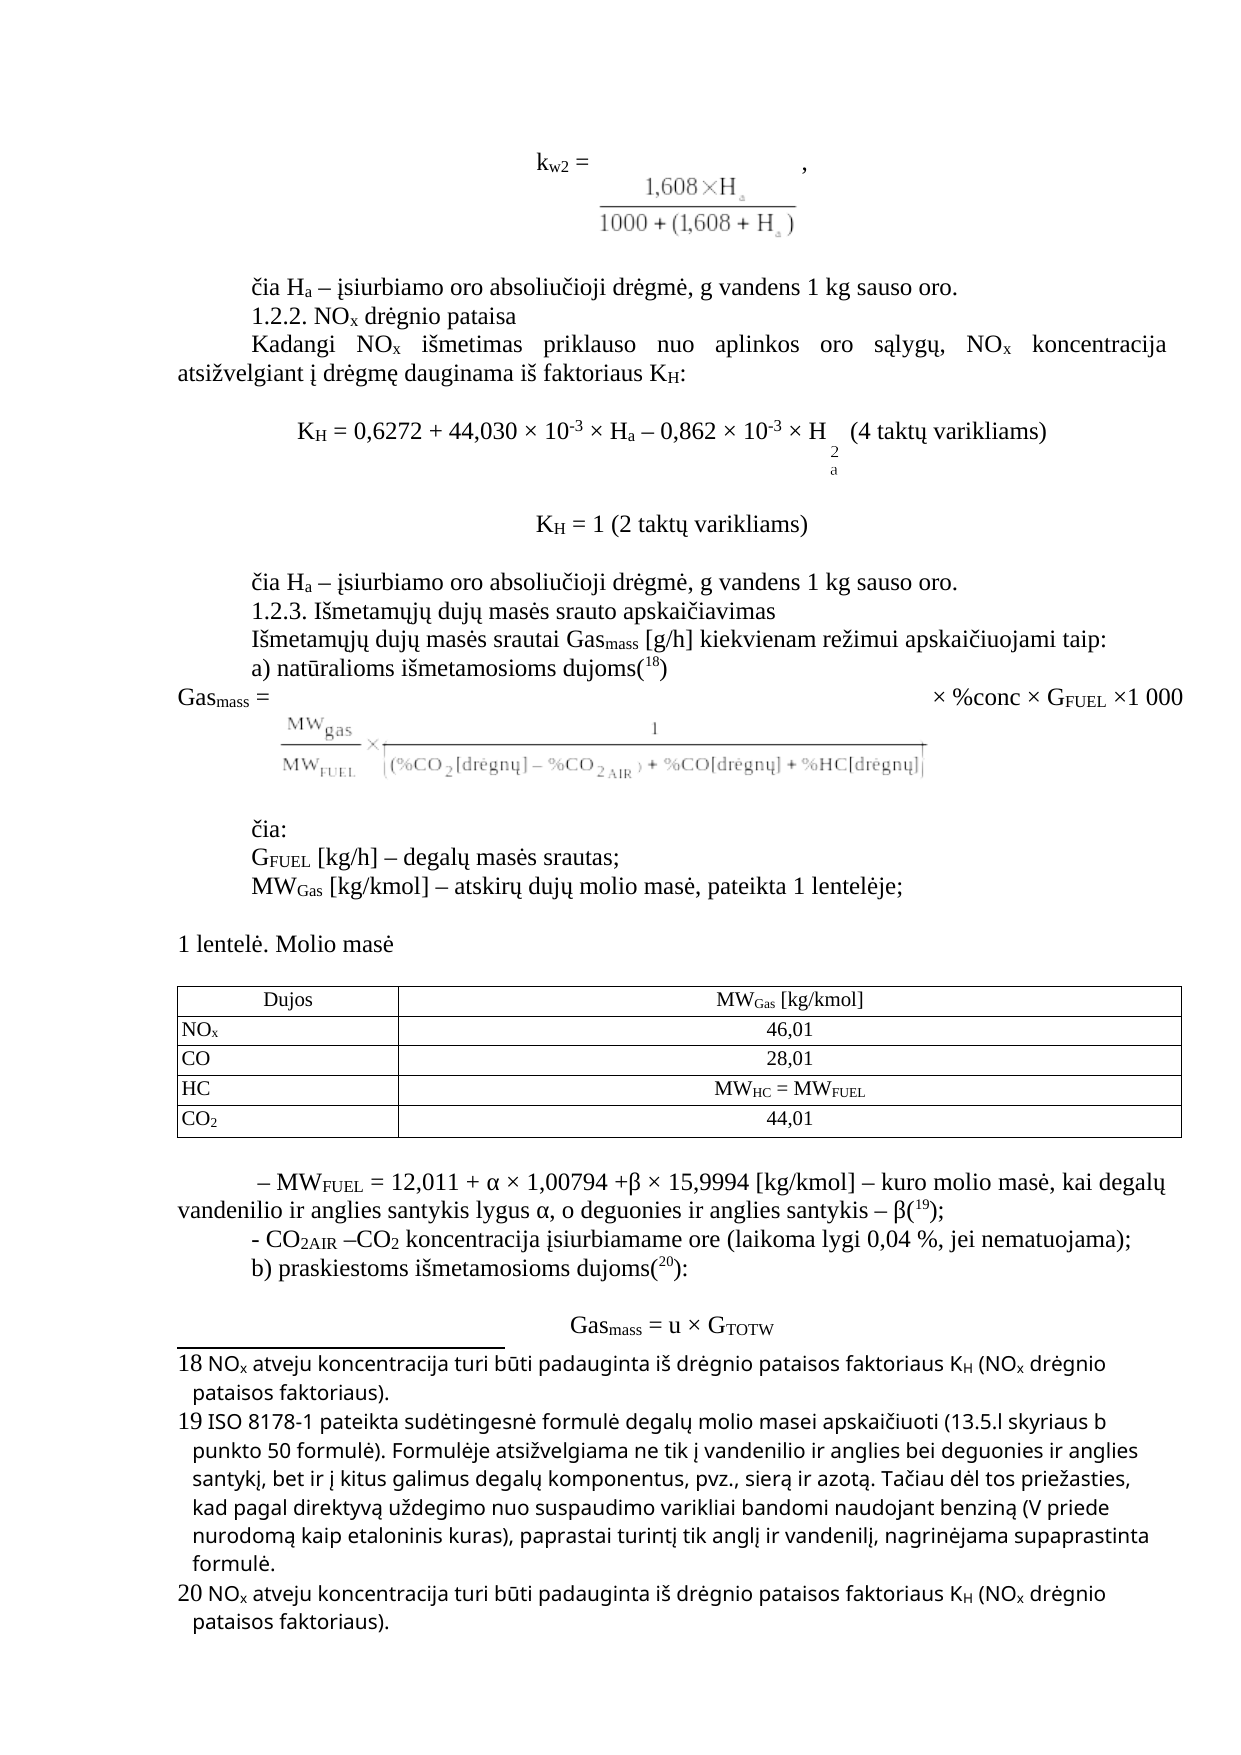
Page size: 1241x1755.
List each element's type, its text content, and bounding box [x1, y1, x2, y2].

text – MWFUEL = 12,011 + α × 1,00794 +β × 15,9994 [kg/kmol] – kuro molio masė, kai degalų vandenilio ir anglies santykis lygus α, o deguonies ir anglies santykis – β(); [177, 1167, 1166, 1224]
text Išmetamųjų dujų masės srautai Gasmass [g/h] kiekvienam režimui apskaičiuojami taip: [177, 624, 1166, 653]
text GFUEL [kg/h] – degalų masės srautas; [177, 842, 1166, 871]
table_cell NOx [178, 1017, 398, 1045]
text ISO 8178-1 pateikta sudėtingesnė formulė degalų molio masei apskaičiuoti (13.5.l skyriaus b punkto 50 formulė). Formulėje atsižvelgiama ne tik į vandenilio ir anglies bei deguonies ir anglies santykį, bet ir į kitus galimus degalų komponentus, pvz., sierą ir azotą. Tačiau dėl tos priežasties, kad pagal direktyvą uždegimo nuo suspaudimo varikliai bandomi naudojant benziną (V priede nurodomą kaip etaloninis kuras), paprastai turintį tik anglį ir vandenilį, nagrinėjama supaprastinta formulė. [177, 1406, 1166, 1578]
table_header MWGas [kg/kmol] [399, 987, 1181, 1016]
table_cell MWHC = MWFUEL [399, 1076, 1181, 1105]
text 1 lentelė. Molio masė [177, 929, 1166, 957]
table_cell 28,01 [399, 1046, 1181, 1075]
text čia Ha – įsiurbiamo oro absoliučioji drėgmė, g vandens 1 kg sauso oro. [177, 567, 1166, 596]
text Gasmass = × %conc × GFUEL ×1 000 [177, 682, 1216, 785]
text KH = 1 (2 taktų varikliams) [177, 509, 1166, 538]
text MWGas [kg/kmol] – atskirų dujų molio masė, pateikta 1 lentelėje; [177, 871, 1166, 900]
text 1.2.3. Išmetamųjų dujų masės srauto apskaičiavimas [177, 596, 1166, 624]
text čia: [177, 814, 1166, 842]
text Gasmass = u × GTOTW [177, 1311, 1166, 1339]
text čia Ha – įsiurbiamo oro absoliučioji drėgmė, g vandens 1 kg sauso oro. [177, 272, 1166, 301]
table_cell HC [178, 1076, 398, 1105]
text NOx atveju koncentracija turi būti padauginta iš drėgnio pataisos faktoriaus KH (NOx drėgnio pataisos faktoriaus). [177, 1348, 1166, 1406]
table_cell CO [178, 1046, 398, 1075]
text kw2 = , [177, 147, 1166, 243]
table_cell 44,01 [399, 1106, 1181, 1137]
text - CO2AIR –CO2 koncentracija įsiurbiamame ore (laikoma lygi 0,04 %, jei nematuojama); [177, 1224, 1166, 1253]
text NOx atveju koncentracija turi būti padauginta iš drėgnio pataisos faktoriaus KH (NOx drėgnio pataisos faktoriaus). [177, 1578, 1166, 1636]
text KH = 0,6272 + 44,030 × 10-3 × Ha – 0,862 × 10-3 × H (4 taktų varikliams) [177, 416, 1166, 481]
text b) praskiestoms išmetamosioms dujoms(): [177, 1253, 1166, 1282]
table_header Dujos [178, 987, 398, 1016]
text a) natūralioms išmetamosioms dujoms() [177, 653, 1166, 682]
text Kadangi NOx išmetimas priklauso nuo aplinkos oro sąlygų, NOx koncentracija atsižvelgiant į drėgmę dauginama iš faktoriaus KH: [177, 329, 1166, 387]
table_cell CO2 [178, 1106, 398, 1137]
table_cell 46,01 [399, 1017, 1181, 1045]
text 1.2.2. NOx drėgnio pataisa [177, 301, 1166, 329]
